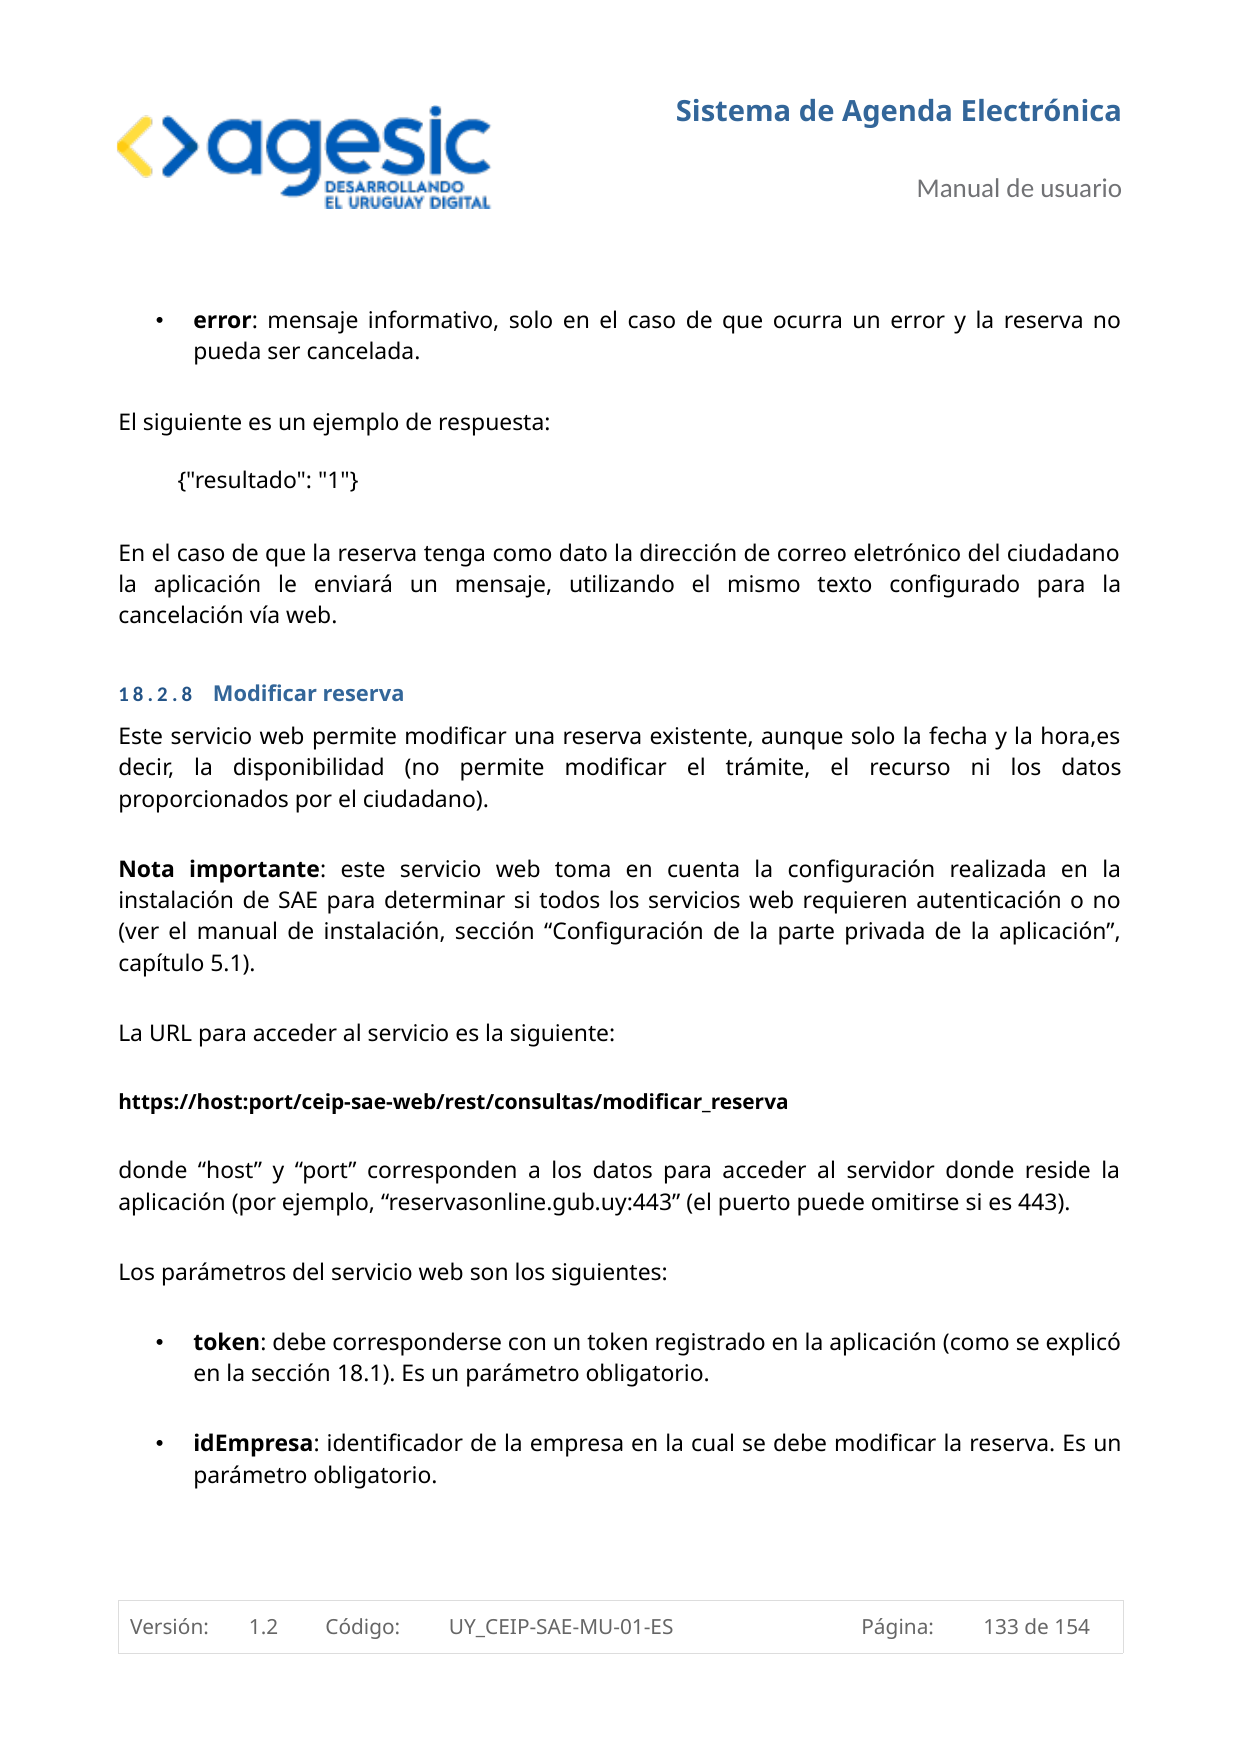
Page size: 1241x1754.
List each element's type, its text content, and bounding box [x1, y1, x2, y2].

text La URL para acceder al servicio es la siguiente: [118, 1017, 1122, 1048]
text El siguiente es un ejemplo de respuesta: [118, 406, 1122, 437]
text https://host:port/ceip-sae-web/rest/consultas/modificar_reserva [118, 1087, 1122, 1115]
picture [116, 105, 492, 209]
text Este servicio web permite modificar una reserva existente, aunque solo la fecha y la hora,es decir, la disponibilidad (no permite modificar el trámite, el recurso ni los datos proporcionados por el ciudadano). [118, 720, 1122, 814]
list error: mensaje informativo, solo en el caso de que ocurra un error y la reserva no pueda ser cancelada. [156, 304, 1122, 367]
text donde “host” y “port” corresponden a los datos para acceder al servidor donde reside la aplicación (por ejemplo, “reservasonline.gub.uy:443” (el puerto puede omitirse si es 443). [118, 1154, 1122, 1217]
text Los parámetros del servicio web son los siguientes: [118, 1256, 1122, 1287]
text {"resultado": "1"} [177, 464, 1063, 495]
list idEmpresa: identificador de la empresa en la cual se debe modificar la reserva. Es un parámetro obligatorio. [156, 1427, 1122, 1490]
list token: debe corresponderse con un token registrado en la aplicación (como se explicó en la sección 18.1). Es un parámetro obligatorio. [156, 1326, 1122, 1388]
text En el caso de que la reserva tenga como dato la dirección de correo eletrónico del ciudadano la aplicación le enviará un mensaje, utilizando el mismo texto configurado para la cancelación vía web. [118, 536, 1122, 630]
subtitle Modificar reserva [118, 678, 1122, 708]
text Nota importante: este servicio web toma en cuenta la configuración realizada en la instalación de SAE para determinar si todos los servicios web requieren autenticación o no (ver el manual de instalación, sección “Configuración de la parte privada de la aplicación”, capítulo 5.1). [118, 853, 1122, 978]
